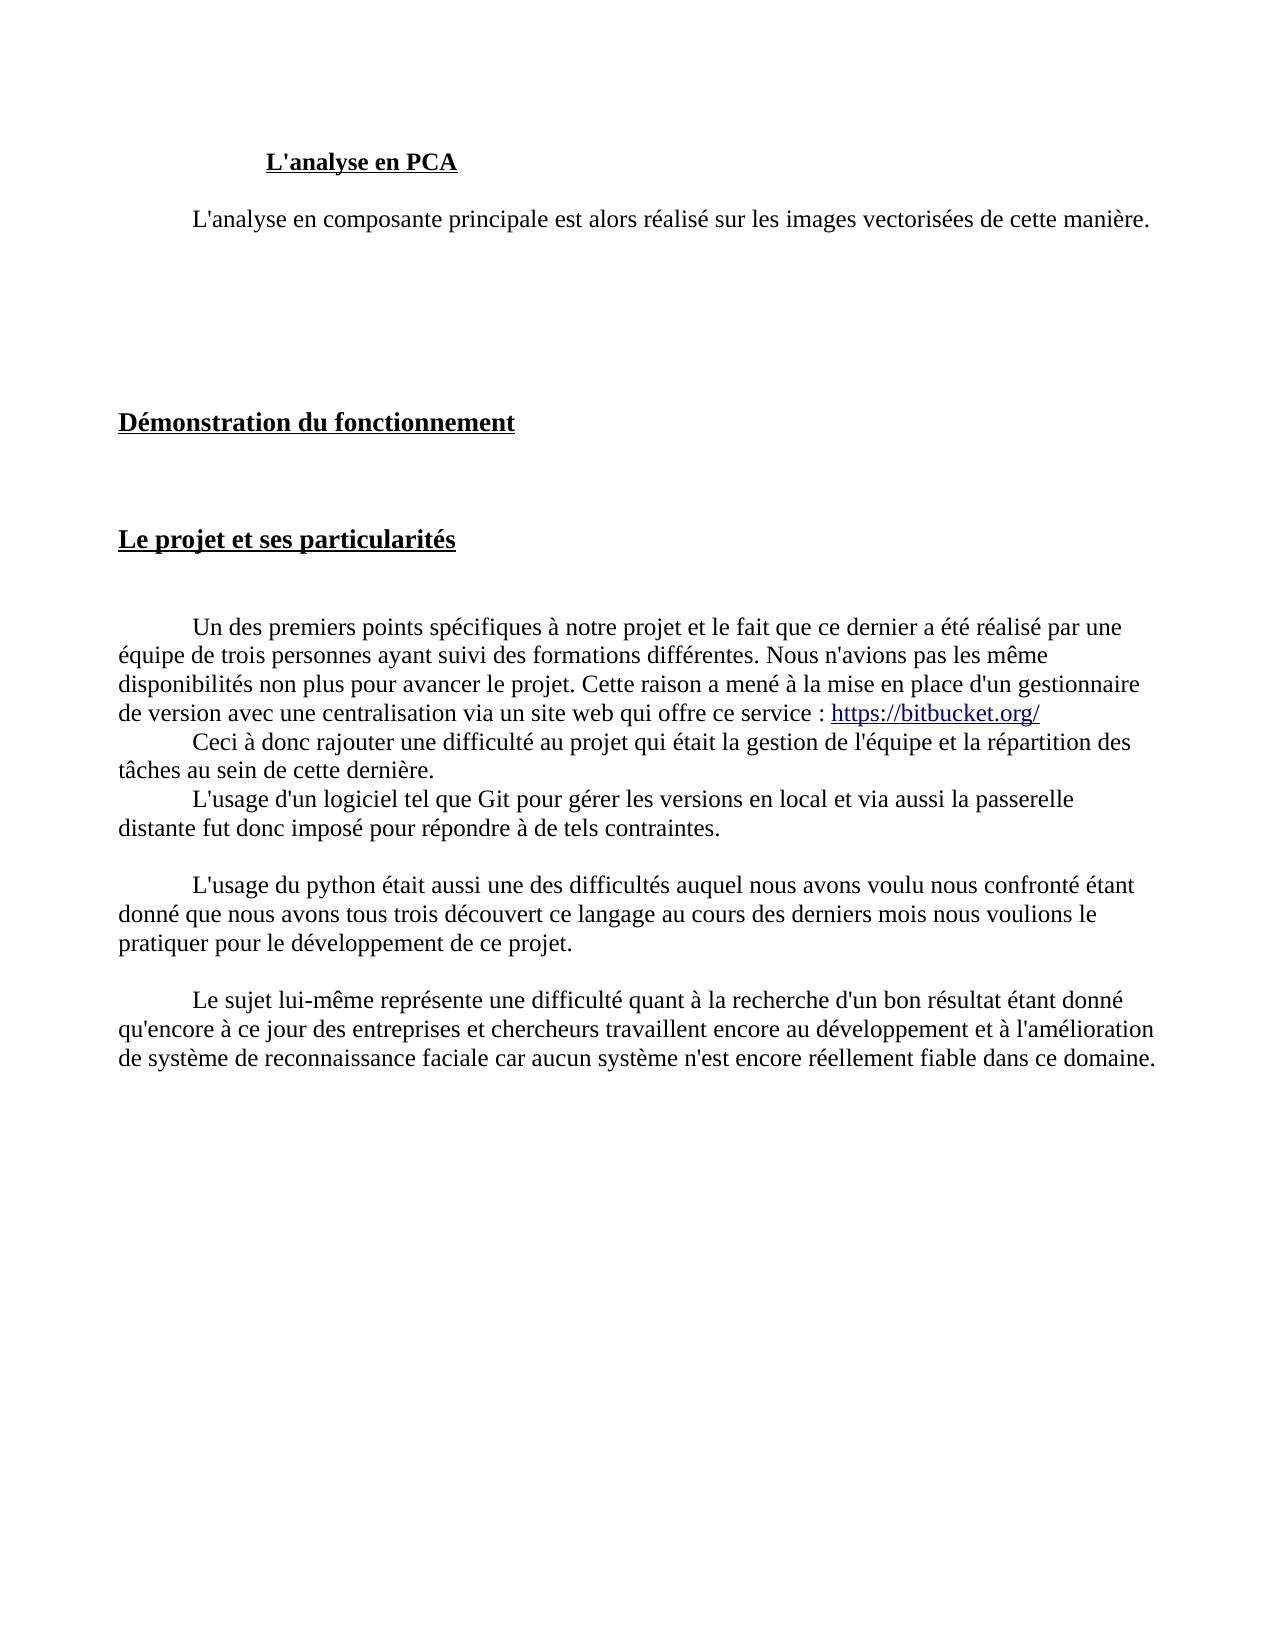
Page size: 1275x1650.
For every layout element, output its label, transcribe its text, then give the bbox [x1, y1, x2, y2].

text L'usage d'un logiciel tel que Git pour gérer les versions en local et via aussi la passerelle distante fut donc imposé pour répondre à de tels contraintes. [118, 784, 1157, 842]
text Le projet et ses particularités [118, 523, 1157, 554]
text L'analyse en composante principale est alors réalisé sur les images vectorisées de cette manière. [118, 204, 1157, 233]
text Ceci à donc rajouter une difficulté au projet qui était la gestion de l'équipe et la répartition des tâches au sein de cette dernière. [118, 727, 1157, 784]
text Le sujet lui-même représente une difficulté quant à la recherche d'un bon résultat étant donné qu'encore à ce jour des entreprises et chercheurs travaillent encore au développement et à l'amélioration de système de reconnaissance faciale car aucun système n'est encore réellement fiable dans ce domaine. [118, 985, 1157, 1072]
text L'analyse en PCA [118, 147, 1157, 176]
text L'usage du python était aussi une des difficultés auquel nous avons voulu nous confronté étant donné que nous avons tous trois découvert ce langage au cours des derniers mois nous voulions le pratiquer pour le développement de ce projet. [118, 870, 1157, 957]
text Un des premiers points spécifiques à notre projet et le fait que ce dernier a été réalisé par une équipe de trois personnes ayant suivi des formations différentes. Nous n'avions pas les même disponibilités non plus pour avancer le projet. Cette raison a mené à la mise en place d'un gestionnaire de version avec une centralisation via un site web qui offre ce service : https://bitbucket.org/ [118, 612, 1157, 727]
text Démonstration du fonctionnement [118, 406, 1157, 437]
